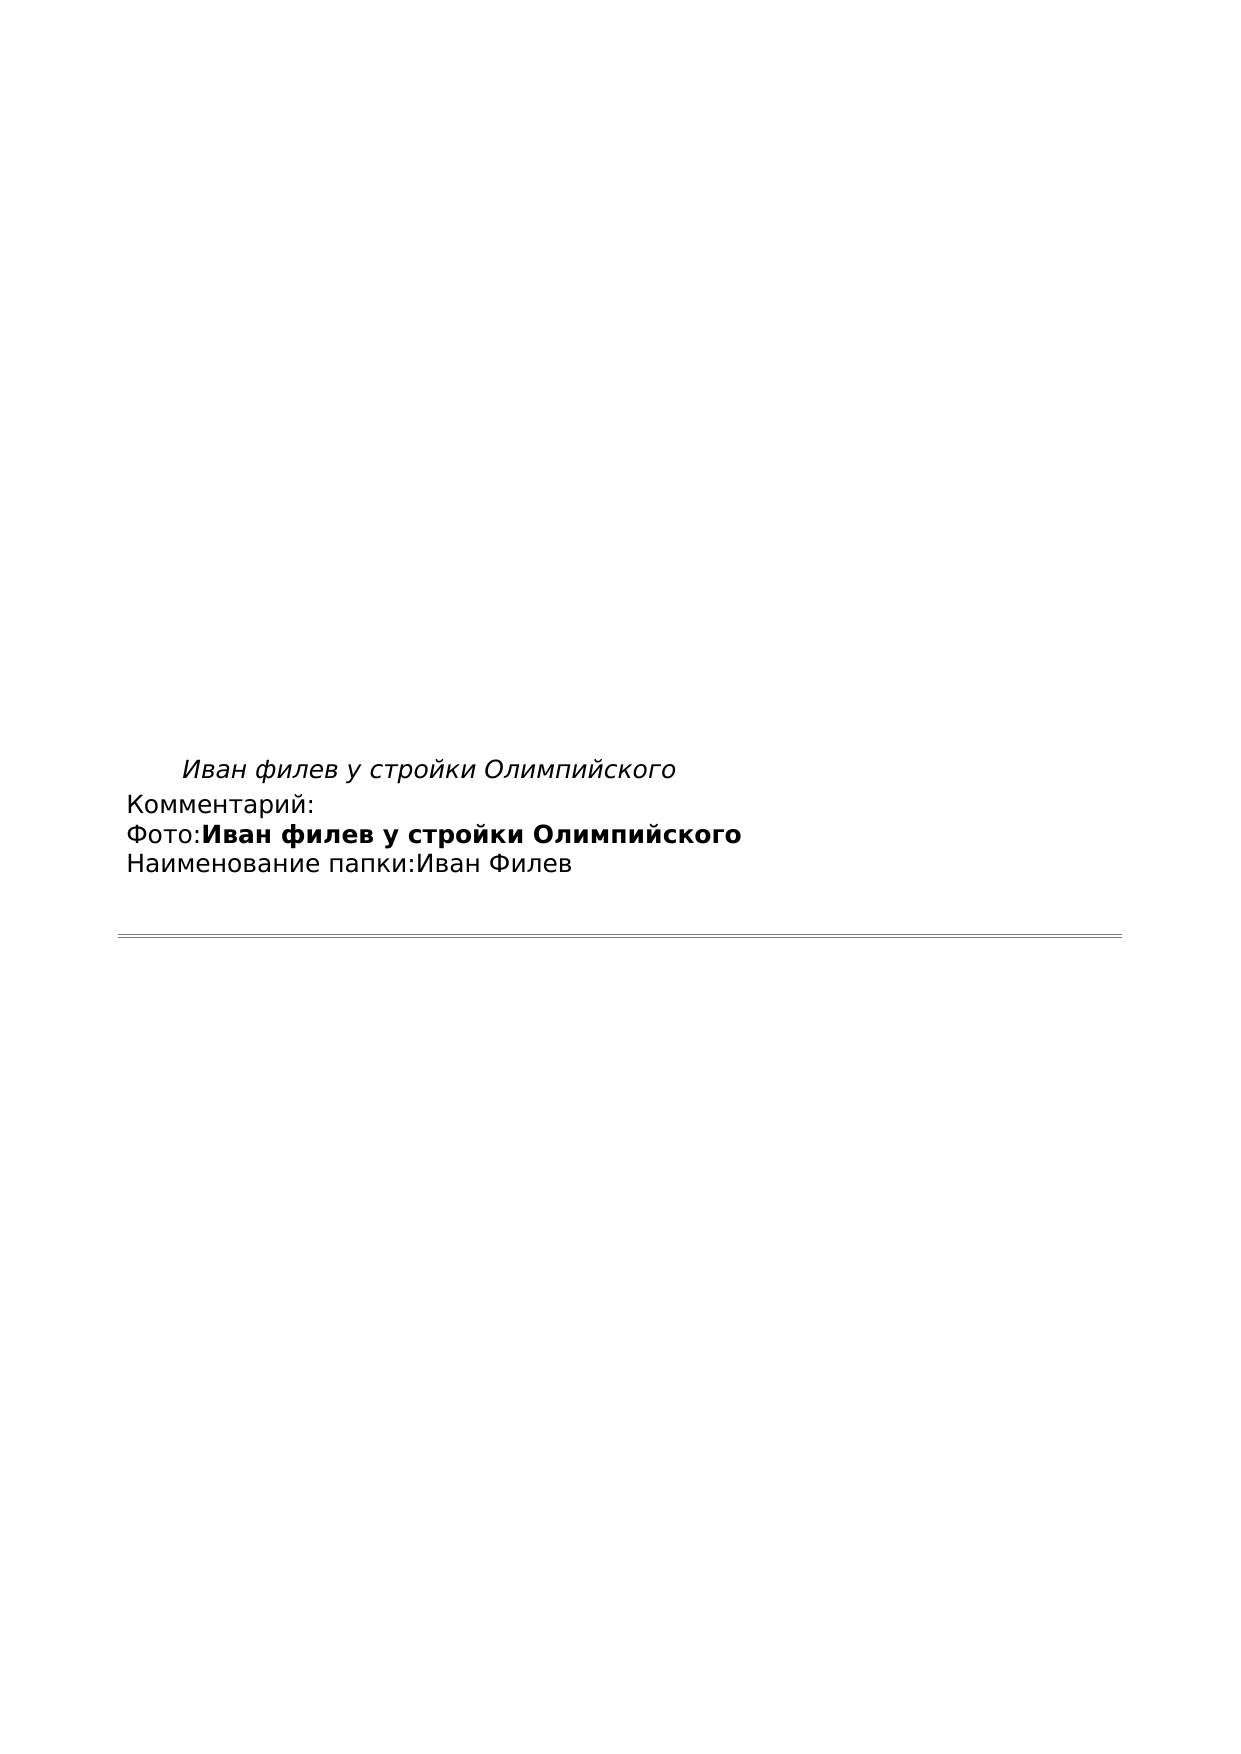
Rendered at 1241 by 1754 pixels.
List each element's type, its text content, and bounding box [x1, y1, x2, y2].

text Комментарий: Фото:Иван филев у стройки Олимпийского Наименование папки:Иван Филев [118, 118, 1122, 907]
text Иван филев у стройки Олимпийского [118, 131, 743, 785]
